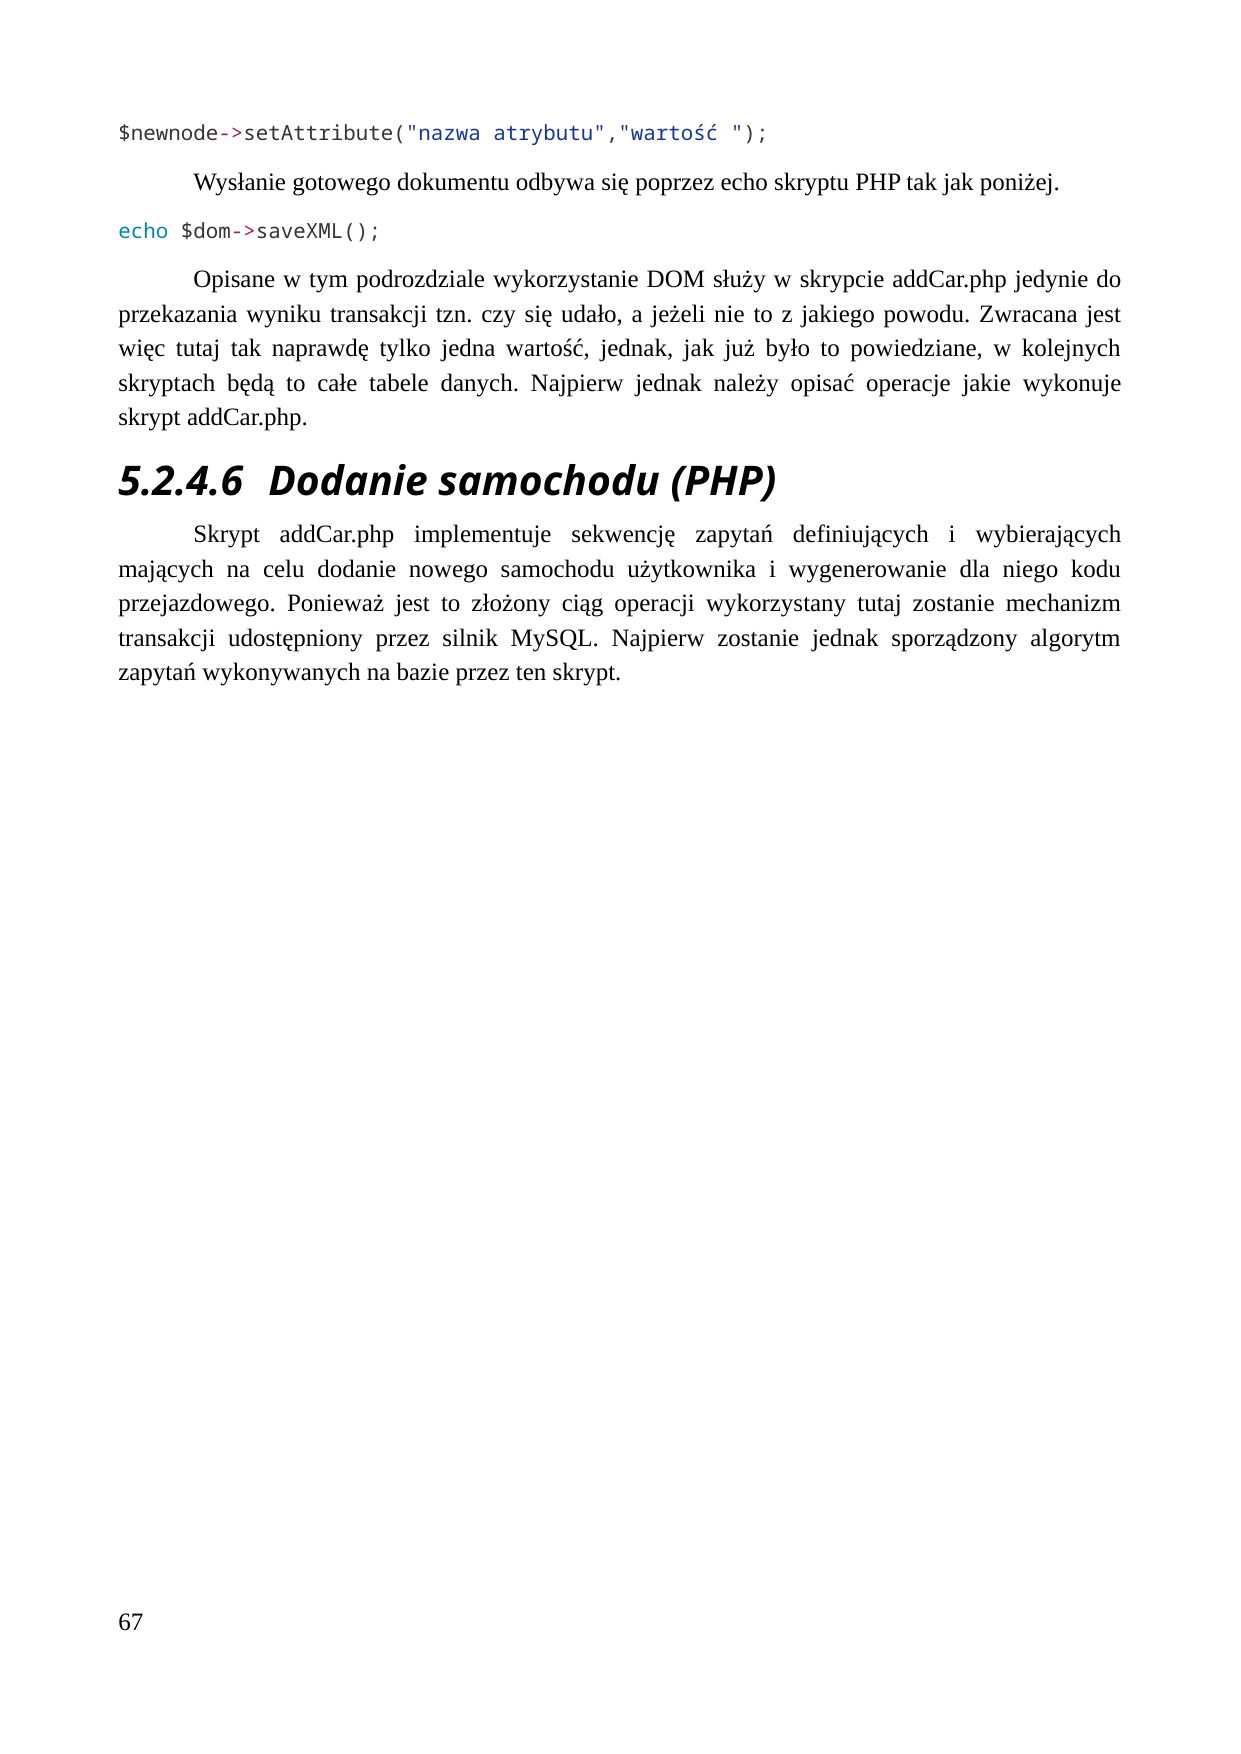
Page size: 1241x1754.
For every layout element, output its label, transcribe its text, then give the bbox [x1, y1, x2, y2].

text Opisane w tym podrozdziale wykorzystanie DOM służy w skrypcie addCar.php jedynie do przekazania wyniku transakcji tzn. czy się udało, a jeżeli nie to z jakiego powodu. Zwracana jest więc tutaj tak naprawdę tylko jedna wartość, jednak, jak już było to powiedziane, w kolejnych skryptach będą to całe tabele danych. Najpierw jednak należy opisać operacje jakie wykonuje skrypt addCar.php. [118, 264, 1122, 431]
text $newnode->setAttribute("nazwa atrybutu","wartość "); [118, 118, 1122, 147]
text Wysłanie gotowego dokumentu odbywa się poprzez echo skryptu PHP tak jak poniżej. [118, 167, 1122, 196]
text Skrypt addCar.php implementuje sekwencję zapytań definiujących i wybierających mających na celu dodanie nowego samochodu użytkownika i wygenerowanie dla niego kodu przejazdowego. Ponieważ jest to złożony ciąg operacji wykorzystany tutaj zostanie mechanizm transakcji udostępniony przez silnik MySQL. Najpierw zostanie jednak sporządzony algorytm zapytań wykonywanych na bazie przez ten skrypt. [118, 519, 1122, 686]
subtitle Dodanie samochodu (PHP) [118, 451, 1122, 507]
text echo $dom->saveXML(); [118, 216, 1122, 244]
